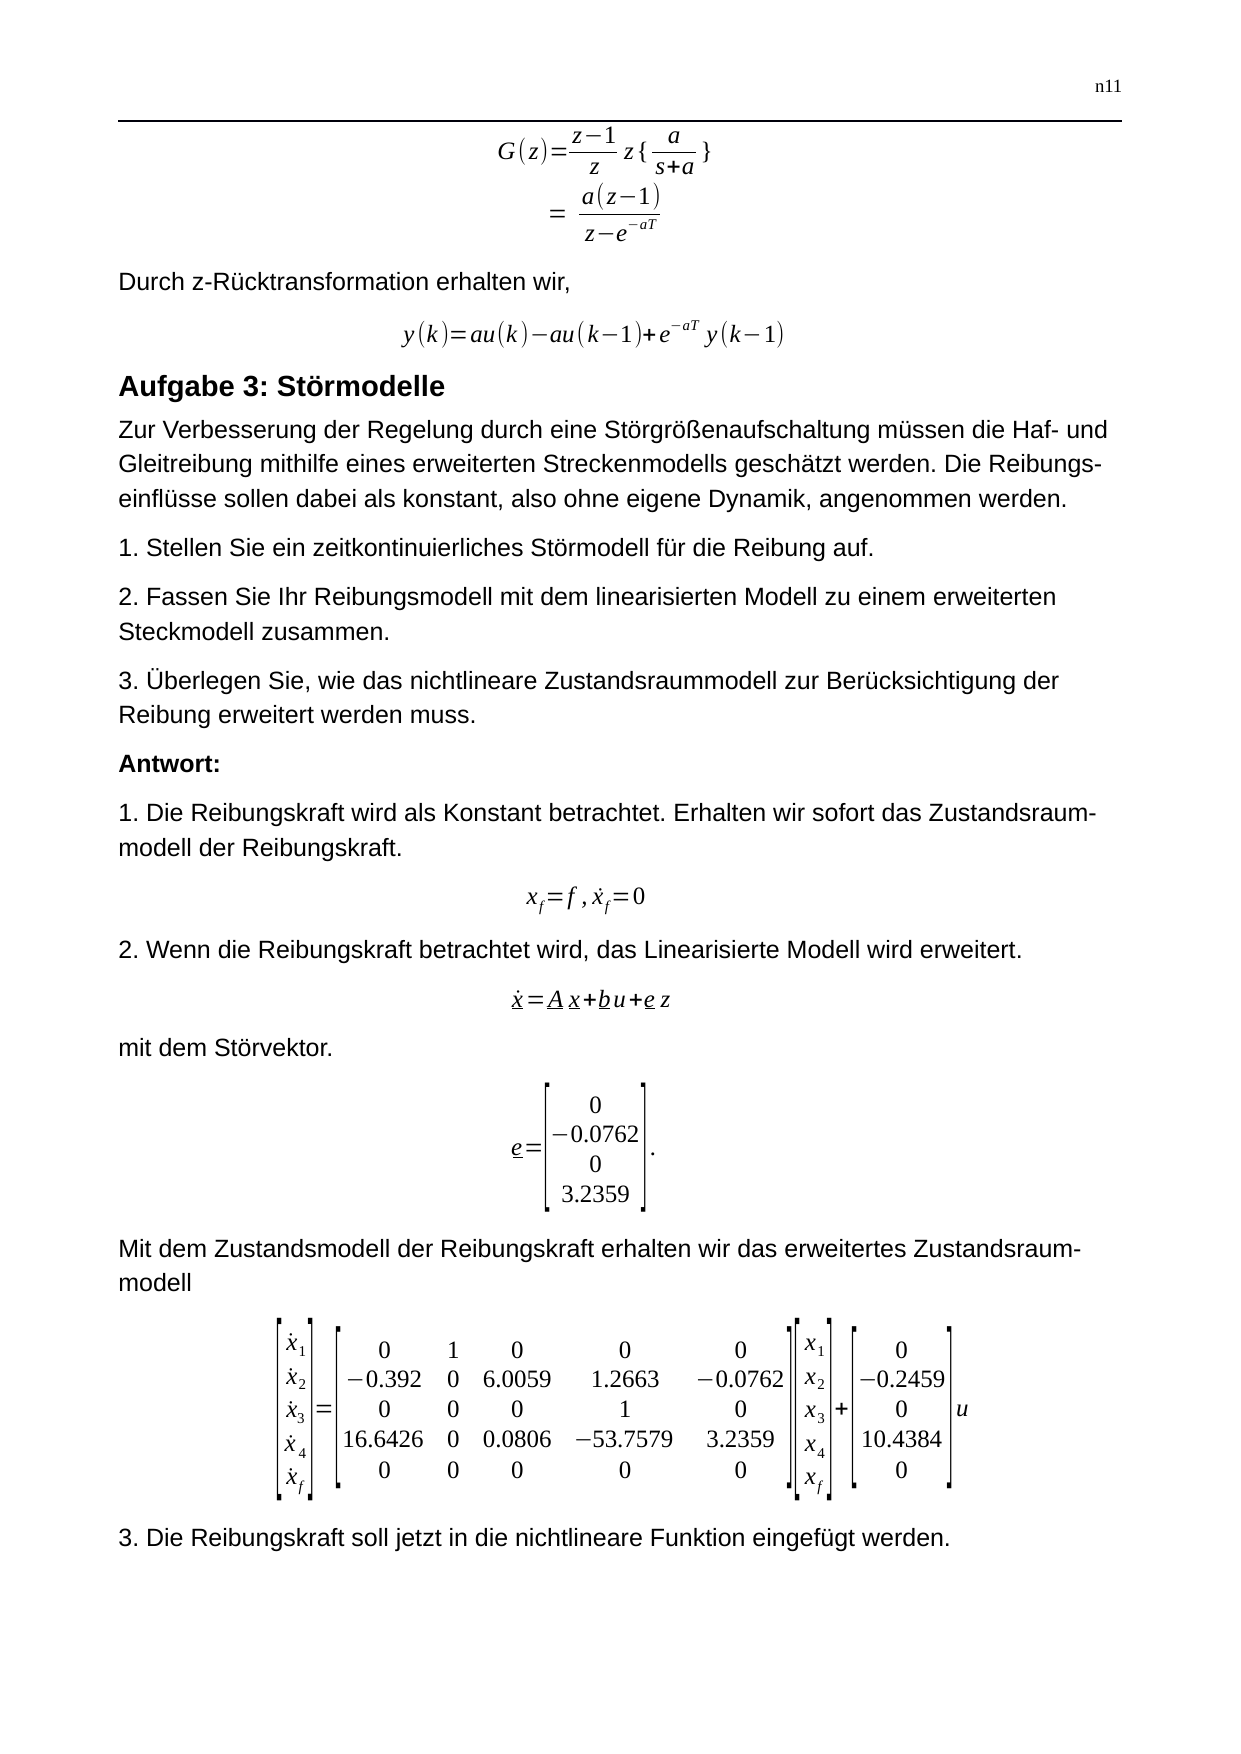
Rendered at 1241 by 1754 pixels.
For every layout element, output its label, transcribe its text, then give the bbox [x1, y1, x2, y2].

text 1. Die Reibungskraft wird als Konstant betrachtet. Erhalten wir sofort das Zustandsraum-modell der Reibungskraft. [118, 798, 1122, 861]
text 3. Überlegen Sie, wie das nichtlineare Zustandsraummodell zur Berücksichtigung der Reibung erweitert werden muss. [118, 666, 1122, 729]
text 3. Die Reibungskraft soll jetzt in die nichtlineare Funktion eingefügt werden. [118, 1523, 1122, 1552]
text Zur Verbesserung der Regelung durch eine Störgrößenaufschaltung müssen die Haf- und Gleitreibung mithilfe eines erweiterten Streckenmodells geschätzt werden. Die Reibungs-einflüsse sollen dabei als konstant, also ohne eigene Dynamik, angenommen werden. [118, 415, 1122, 513]
text Mit dem Zustandsmodell der Reibungskraft erhalten wir das erweitertes Zustandsraum-modell [118, 1234, 1122, 1297]
text Antwort: [118, 749, 1122, 778]
text Durch z-Rücktransformation erhalten wir, [118, 267, 1122, 296]
text 2. Fassen Sie Ihr Reibungsmodell mit dem linearisierten Modell zu einem erweiterten Steckmodell zusammen. [118, 582, 1122, 645]
title Aufgabe 3: Störmodelle [118, 369, 1122, 403]
text 2. Wenn die Reibungskraft betrachtet wird, das Linearisierte Modell wird erweitert. [118, 935, 1122, 963]
text mit dem Störvektor. [118, 1033, 1122, 1062]
text 1. Stellen Sie ein zeitkontinuierliches Störmodell für die Reibung auf. [118, 533, 1122, 562]
